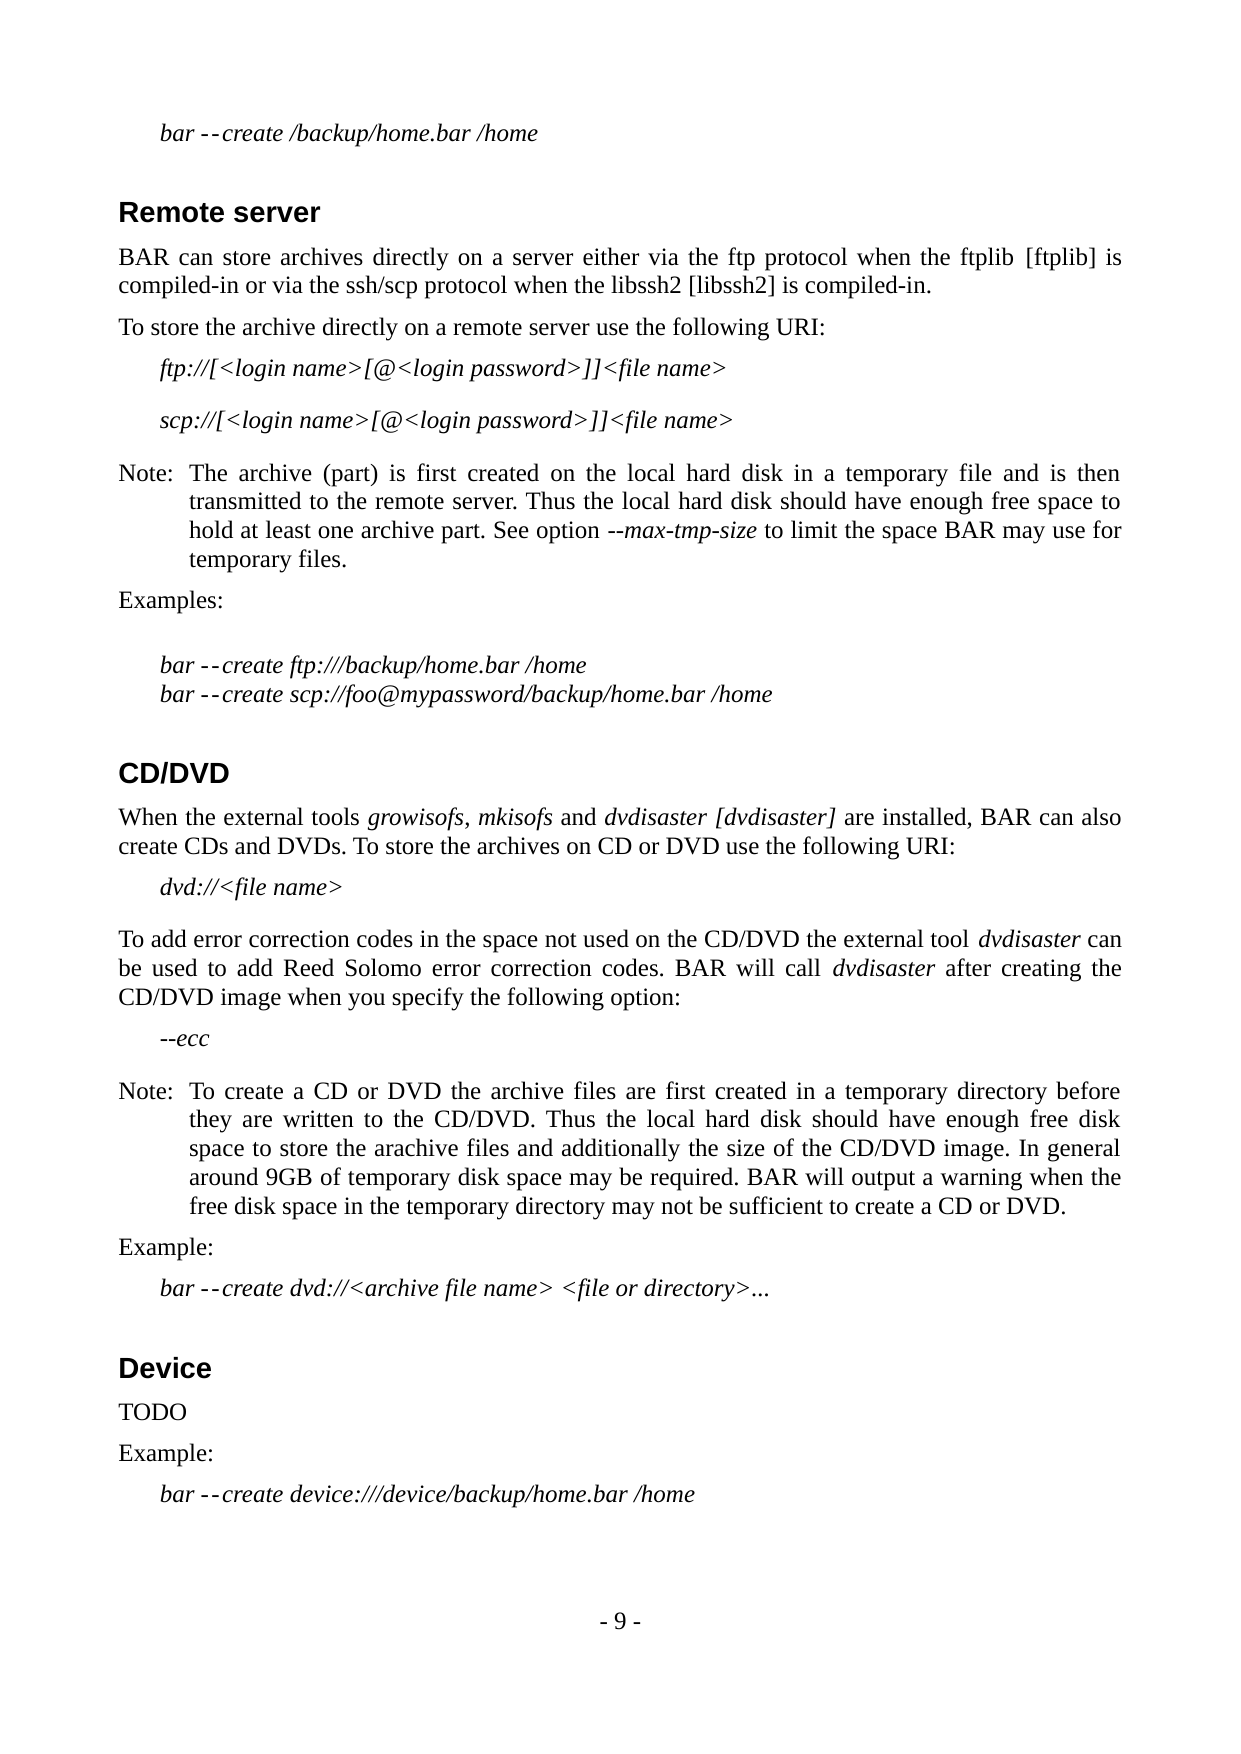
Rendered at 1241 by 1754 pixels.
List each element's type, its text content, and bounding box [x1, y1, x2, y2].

text bar ‑‑create /backup/home.bar /home [159, 118, 1122, 147]
text Note: The archive (part) is first created on the local hard disk in a temporary file and is then transmitted to the remote server. Thus the local hard disk should have enough free space to hold at least one archive part. See option ‑‑max-tmp-size to limit the space BAR may use for temporary files. [118, 458, 1122, 573]
text When the external tools growisofs, mkisofs and dvdisaster [dvdisaster] are installed, BAR can also create CDs and DVDs. To store the archives on CD or DVD use the following URI: [118, 802, 1122, 860]
text To add error correction codes in the space not used on the CD/DVD the external tool dvdisaster can be used to add Reed Solomo error correction codes. BAR will call dvdisaster after creating the CD/DVD image when you specify the following option: [118, 924, 1122, 1011]
text scp://[<login name>[@<login password>]]<file name> [159, 405, 1122, 434]
subtitle Device [118, 1351, 1122, 1384]
text Example: [118, 1438, 1122, 1467]
text Examples: [118, 585, 1122, 614]
text bar ‑‑create ftp:///backup/home.bar /home [159, 650, 1122, 679]
text bar ‑‑create device:///device/backup/home.bar /home [159, 1479, 1122, 1508]
subtitle Remote server [118, 196, 1122, 229]
text dvd://<file name> [159, 872, 1122, 901]
text BAR can store archives directly on a server either via the ftp protocol when the ftplib [ftplib] is compiled-in or via the ssh/scp protocol when the libssh2 [libssh2] is compiled-in. [118, 242, 1122, 299]
text Note: To create a CD or DVD the archive files are first created in a temporary directory before they are written to the CD/DVD. Thus the local hard disk should have enough free disk space to store the arachive files and additionally the size of the CD/DVD image. In general around 9GB of temporary disk space may be required. BAR will output a warning when the free disk space in the temporary directory may not be sufficient to create a CD or DVD. [118, 1076, 1122, 1219]
text ftp://[<login name>[@<login password>]]<file name> [159, 353, 1122, 382]
subtitle CD/DVD [118, 756, 1122, 790]
text TODO [118, 1397, 1122, 1425]
text Example: [118, 1232, 1122, 1261]
text bar ‑‑create scp://foo@mypassword/backup/home.bar /home [159, 679, 1122, 707]
text bar ‑‑create dvd://<archive file name> <file or directory>... [159, 1273, 1122, 1302]
text --ecc [159, 1023, 1122, 1052]
text To store the archive directly on a remote server use the following URI: [118, 312, 1122, 340]
